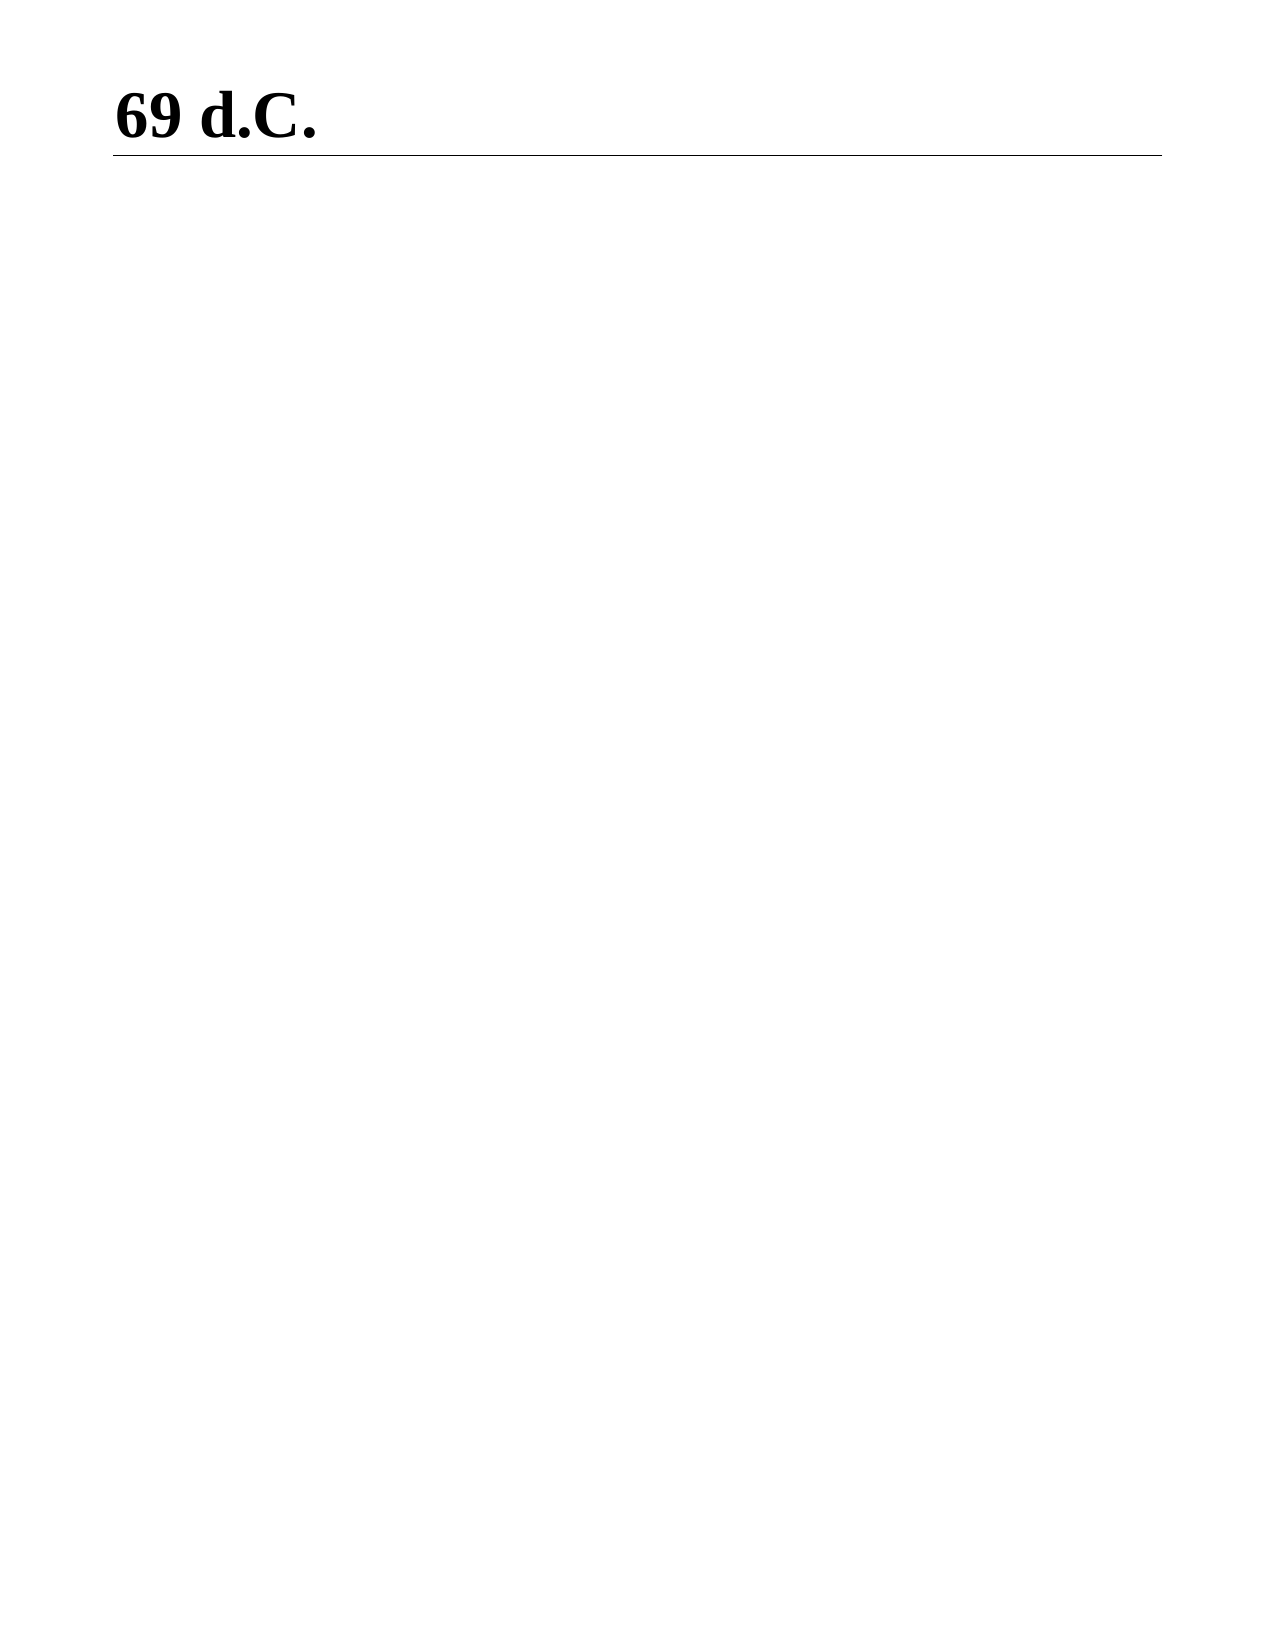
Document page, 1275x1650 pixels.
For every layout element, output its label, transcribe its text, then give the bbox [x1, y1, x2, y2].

text 69 d.C. [112, 75, 1162, 155]
